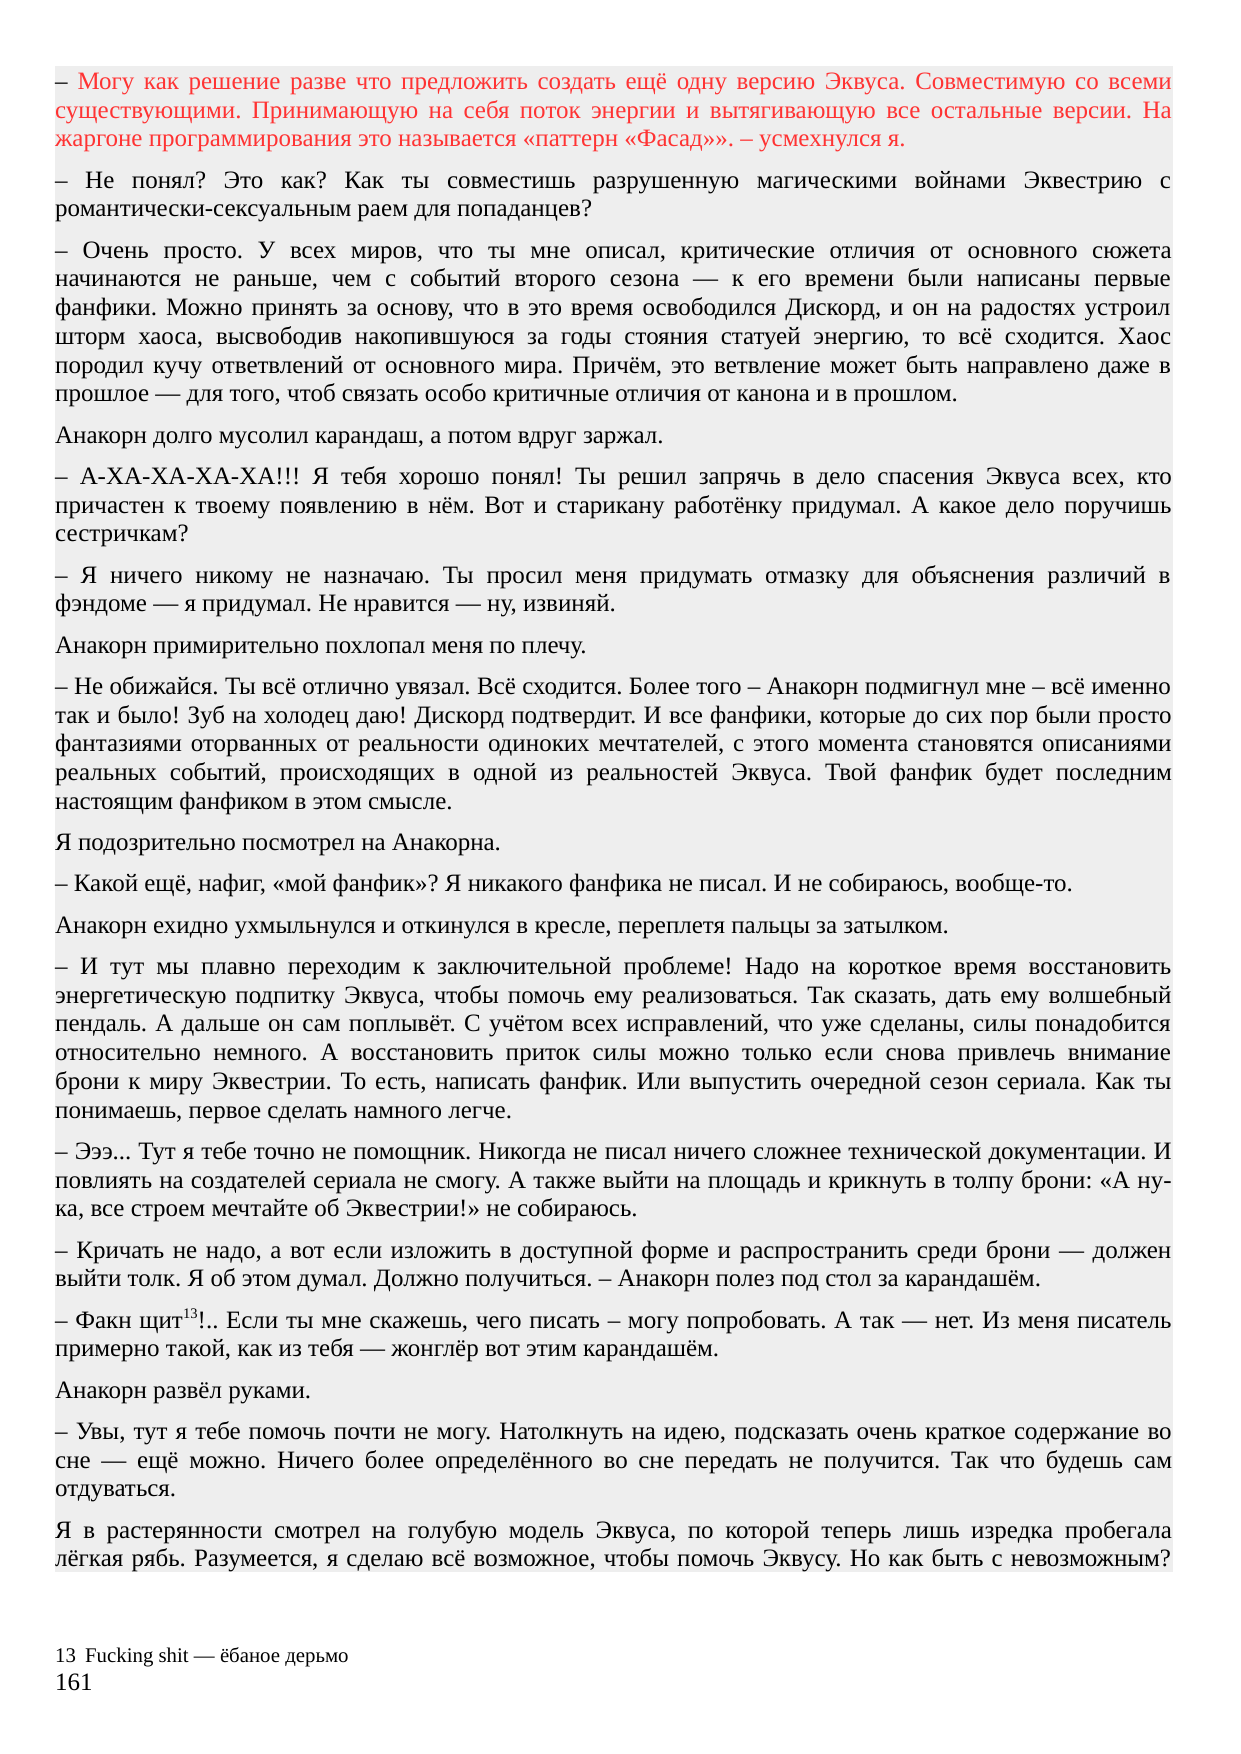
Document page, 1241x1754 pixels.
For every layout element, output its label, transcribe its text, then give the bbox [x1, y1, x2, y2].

text – И тут мы плавно переходим к заключительной проблеме! Надо на короткое время восстановить энергетическую подпитку Эквуса, чтобы помочь ему реализоваться. Так сказать, дать ему волшебный пендаль. А дальше он сам поплывёт. С учётом всех исправлений, что уже сделаны, силы понадобится относительно немного. А восстановить приток силы можно только если снова привлечь внимание брони к миру Эквестрии. То есть, написать фанфик. Или выпустить очередной сезон сериала. Как ты понимаешь, первое сделать намного легче. [55, 951, 1173, 1123]
text – Факн щит!.. Если ты мне скажешь, чего писать – могу попробовать. А так — нет. Из меня писатель примерно такой, как из тебя — жонглёр вот этим карандашём. [55, 1305, 1173, 1362]
text Анакорн примирительно похлопал меня по плечу. [55, 630, 1173, 658]
text – Очень просто. У всех миров, что ты мне описал, критические отличия от основного сюжета начинаются не раньше, чем с событий второго сезона — к его времени были написаны первые фанфики. Можно принять за основу, что в это время освободился Дискорд, и он на радостях устроил шторм хаоса, высвободив накопившуюся за годы стояния статуей энергию, то всё сходится. Хаос породил кучу ответвлений от основного мира. Причём, это ветвление может быть направлено даже в прошлое — для того, чтоб связать особо критичные отличия от канона и в прошлом. [55, 235, 1173, 407]
text Fucking shit — ёбаное дерьмо [55, 1642, 1173, 1667]
text – Не обижайся. Ты всё отлично увязал. Всё сходится. Более того – Анакорн подмигнул мне – всё именно так и было! Зуб на холодец даю! Дискорд подтвердит. И все фанфики, которые до сих пор были просто фантазиями оторванных от реальности одиноких мечтателей, с этого момента становятся описаниями реальных событий, происходящих в одной из реальностей Эквуса. Твой фанфик будет последним настоящим фанфиком в этом смысле. [55, 671, 1173, 815]
text – Не понял? Это как? Как ты совместишь разрушенную магическими войнами Эквестрию с романтически-сексуальным раем для попаданцев? [55, 165, 1173, 222]
text Я подозрительно посмотрел на Анакорна. [55, 827, 1173, 856]
text – Могу как решение разве что предложить создать ещё одну версию Эквуса. Совместимую со всеми существующими. Принимающую на себя поток энергии и вытягивающую все остальные версии. На жаргоне программирования это называется «паттерн «Фасад»». – усмехнулся я. [55, 66, 1173, 152]
text – А-ХА-ХА-ХА-ХА!!! Я тебя хорошо понял! Ты решил запрячь в дело спасения Эквуса всех, кто причастен к твоему появлению в нём. Вот и старикану работёнку придумал. А какое дело поручишь сестричкам? [55, 461, 1173, 547]
text Анакорн развёл руками. [55, 1375, 1173, 1403]
text – Увы, тут я тебе помочь почти не могу. Натолкнуть на идею, подсказать очень краткое содержание во сне — ещё можно. Ничего более определённого во сне передать не получится. Так что будешь сам отдуваться. [55, 1416, 1173, 1502]
text Анакорн долго мусолил карандаш, а потом вдруг заржал. [55, 420, 1173, 448]
text Я в растерянности смотрел на голубую модель Эквуса, по которой теперь лишь изредка пробегала лёгкая рябь. Разумеется, я сделаю всё возможное, чтобы помочь Эквусу. Но как быть с невозможным? [55, 1515, 1173, 1572]
text – Кричать не надо, а вот если изложить в доступной форме и распространить среди брони — должен выйти толк. Я об этом думал. Должно получиться. – Анакорн полез под стол за карандашём. [55, 1235, 1173, 1292]
text – Какой ещё, нафиг, «мой фанфик»? Я никакого фанфика не писал. И не собираюсь, вообще-то. [55, 868, 1173, 897]
text Анакорн ехидно ухмыльнулся и откинулся в кресле, переплетя пальцы за затылком. [55, 910, 1173, 938]
text – Я ничего никому не назначаю. Ты просил меня придумать отмазку для объяснения различий в фэндоме — я придумал. Не нравится — ну, извиняй. [55, 560, 1173, 617]
text – Эээ... Тут я тебе точно не помощник. Никогда не писал ничего сложнее технической документации. И повлиять на создателей сериала не смогу. А также выйти на площадь и крикнуть в толпу брони: «А ну-ка, все строем мечтайте об Эквестрии!» не собираюсь. [55, 1136, 1173, 1222]
